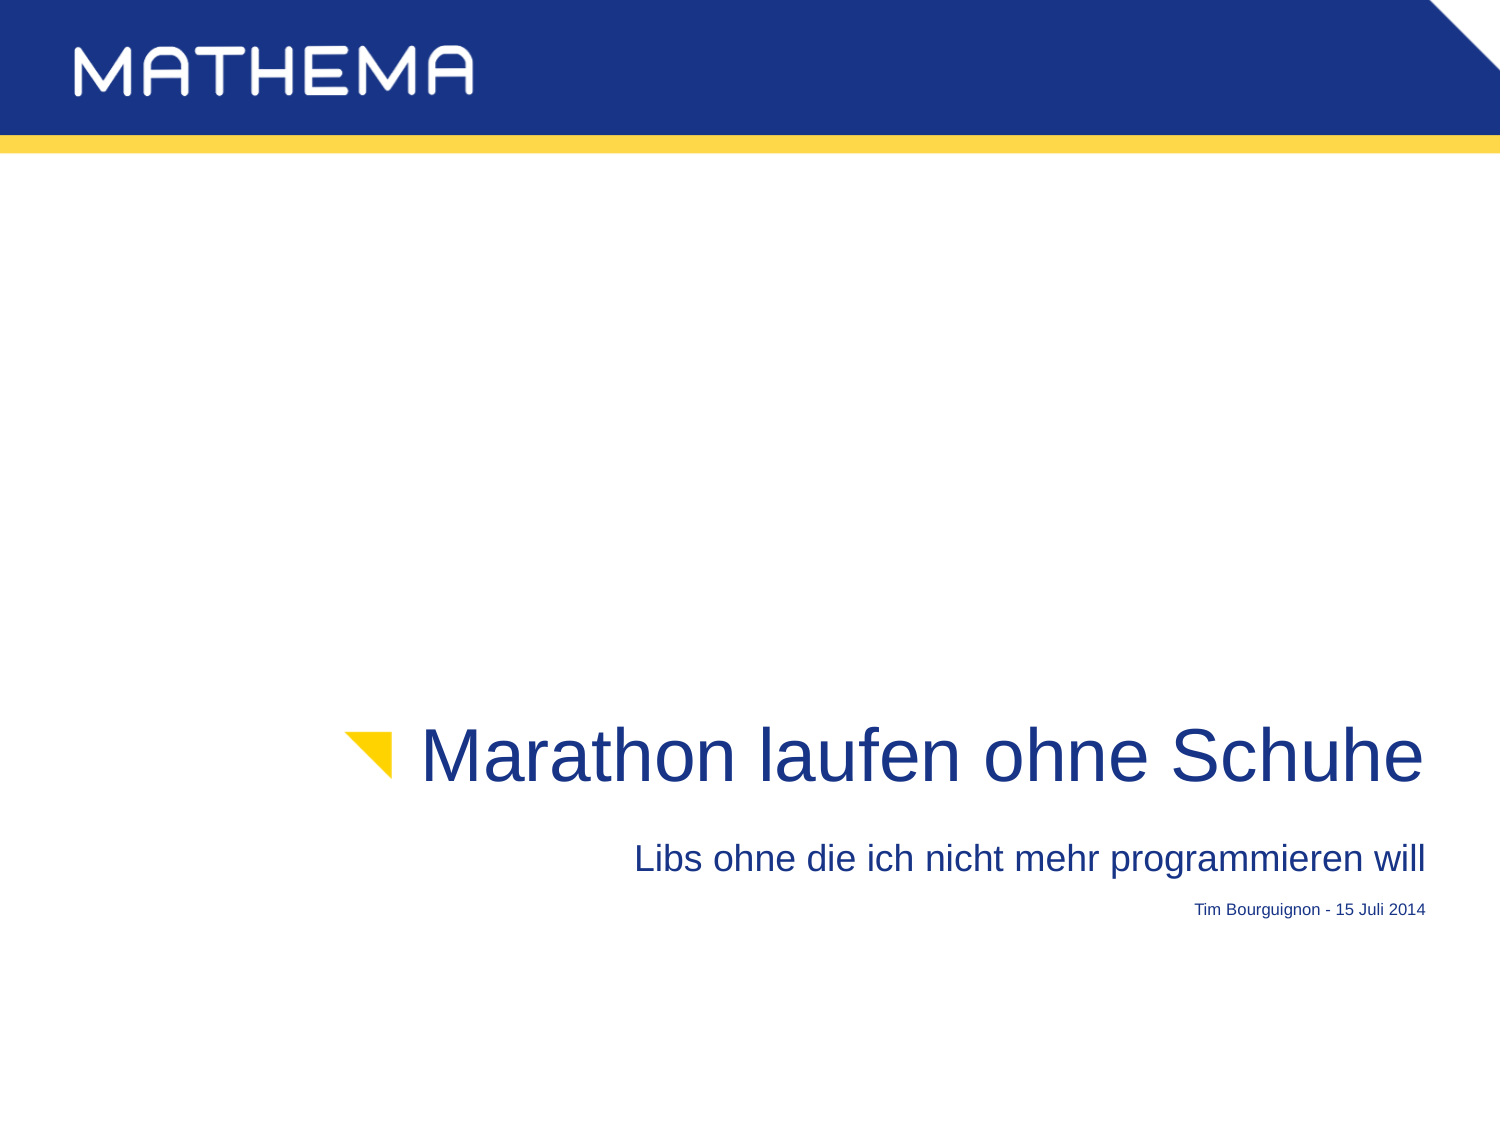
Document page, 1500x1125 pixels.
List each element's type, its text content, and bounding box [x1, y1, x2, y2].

text_box Libs ohne die ich nicht mehr programmieren will [73, 828, 1427, 888]
text_box Marathon laufen ohne Schuhe [73, 708, 1427, 804]
text_box Tim Bourguignon - 15 Juli 2014 [73, 894, 1427, 925]
picture [0, 0, 1500, 1125]
